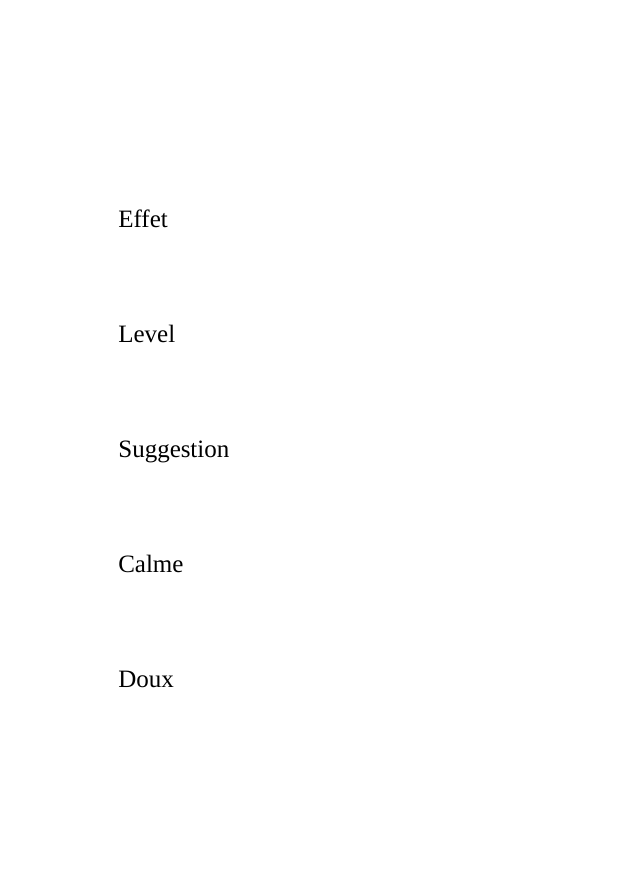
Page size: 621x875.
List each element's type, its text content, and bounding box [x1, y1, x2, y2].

text Calme [118, 549, 502, 578]
text Doux [118, 664, 502, 693]
text Suggestion [118, 434, 502, 463]
text Level [118, 319, 502, 348]
text Effet [118, 204, 502, 233]
